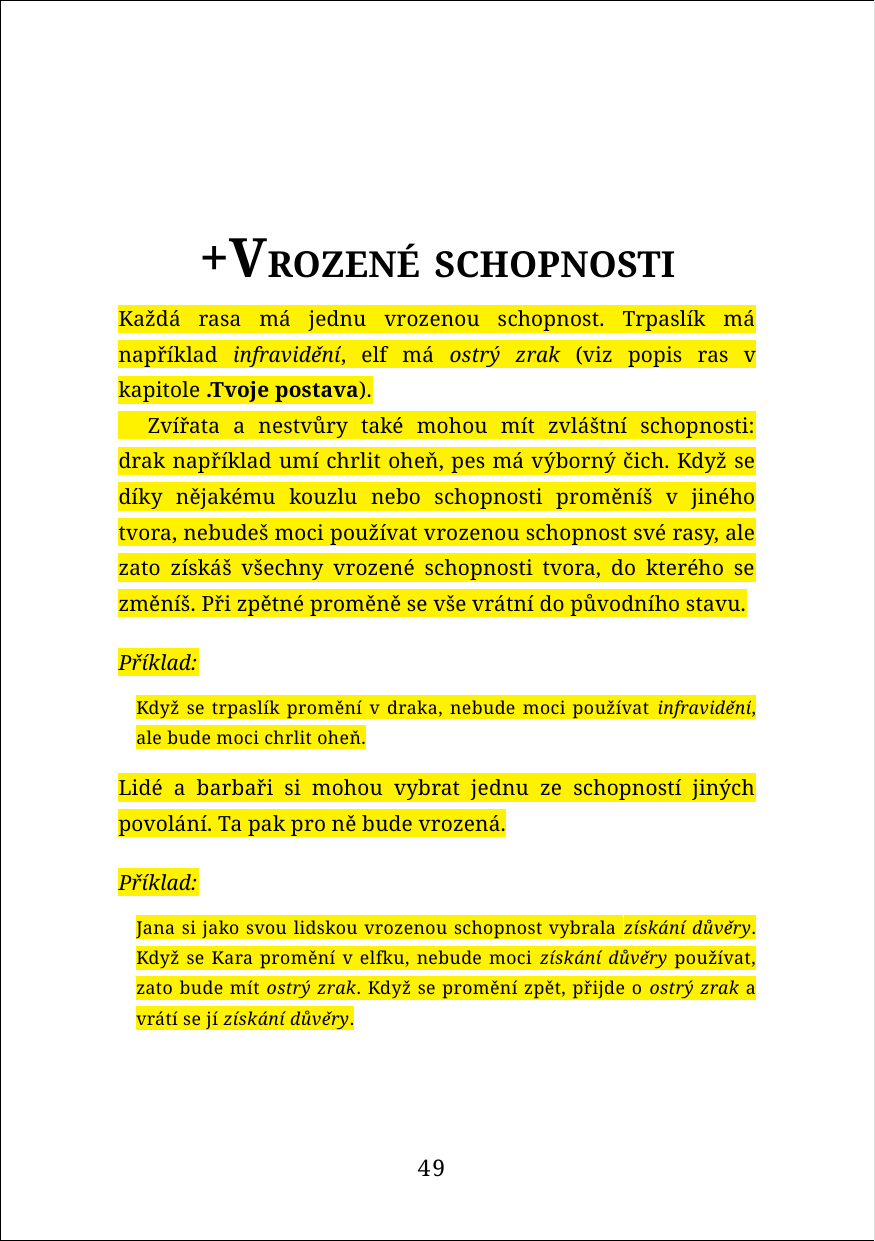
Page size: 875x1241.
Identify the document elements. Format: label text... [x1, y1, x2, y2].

text Lidé a barbaři si mohou vybrat jednu ze schopností jiných povolání. Ta pak pro ně bude vrozená. [118, 773, 756, 837]
subtitle +Vrozené schopnosti [118, 219, 756, 293]
text Když se trpaslík promění v draka, nebude moci používat infravidění, ale bude moci chrlit oheň. [136, 695, 756, 749]
text Každá rasa má jednu vrozenou schopnost. Trpaslík má například infravidění, elf má ostrý zrak (viz popis ras v kapitole .Tvoje postava). Zvířata a nestvůry také mohou mít zvláštní schopnosti: drak například umí chrlit oheň, pes má výborný čich. Když se díky nějakému kouzlu nebo schopnosti proměníš v jiného tvora, nebudeš moci používat vrozenou schopnost své rasy, ale zato získáš všechny vrozené schopnosti tvora, do kterého se změníš. Při zpětné proměně se vše vrátní do původního stavu. [118, 304, 756, 617]
text Příklad: [118, 868, 756, 896]
text Jana si jako svou lidskou vrozenou schopnost vybrala získání důvěry. Když se Kara promění v elfku, nebude moci získání důvěry používat, zato bude mít ostrý zrak. Když se promění zpět, přijde o ostrý zrak a vrátí se jí získání důvěry. [136, 915, 756, 1030]
text Příklad: [118, 648, 756, 676]
